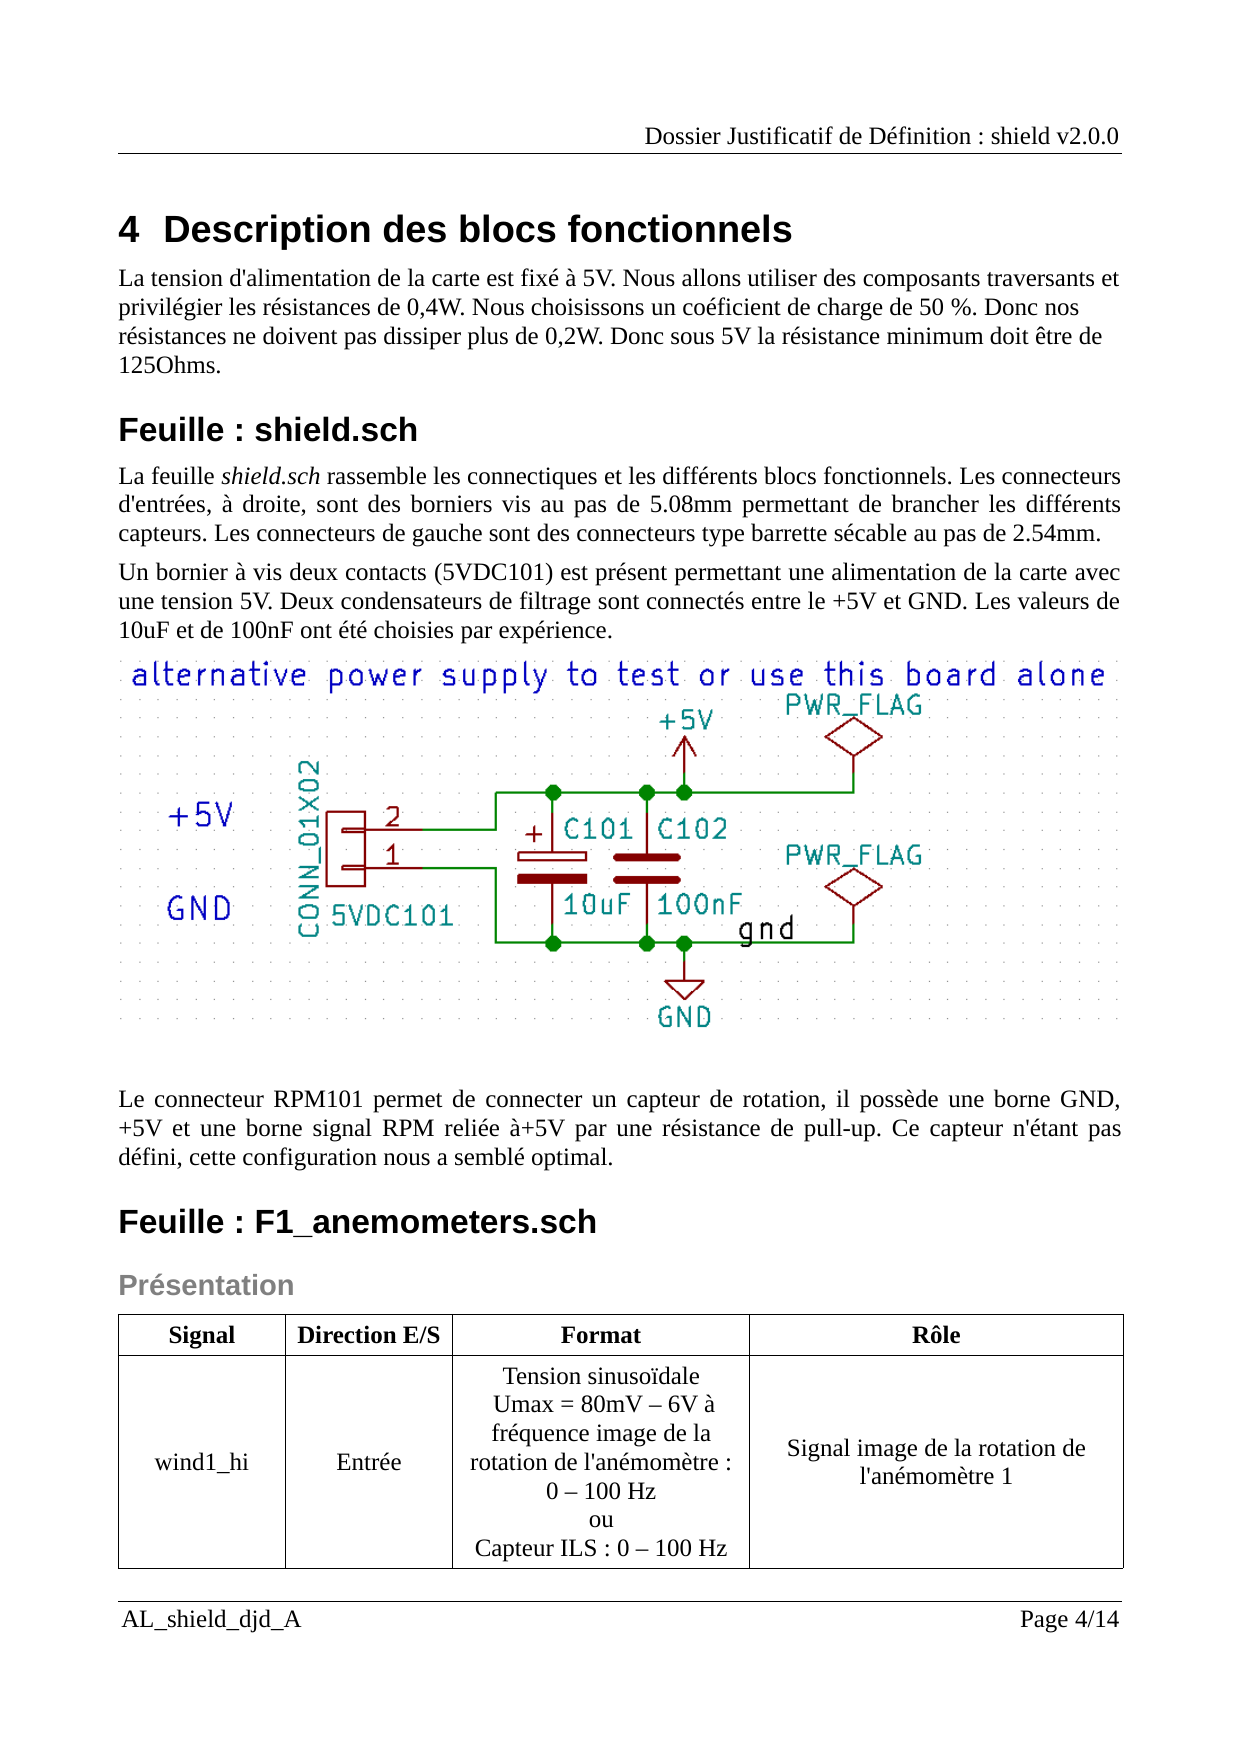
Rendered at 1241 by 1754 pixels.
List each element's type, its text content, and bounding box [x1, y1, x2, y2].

text La feuille shield.sch rassemble les connectiques et les différents blocs fonctionnels. Les connecteurs d'entrées, à droite, sont des borniers vis au pas de 5.08mm permettant de brancher les différents capteurs. Les connecteurs de gauche sont des connecteurs type barrette sécable au pas de 2.54mm. [118, 461, 1122, 547]
table_cell Signal image de la rotation de l'anémomètre 1 [750, 1356, 1123, 1568]
table_cell Tension sinusoïdale Umax = 80mV – 6V à fréquence image de la rotation de l'anémomètre : 0 – 100 Hz ou Capteur ILS : 0 – 100 Hz [453, 1356, 749, 1568]
text Un bornier à vis deux contacts (5VDC101) est présent permettant une alimentation de la carte avec une tension 5V. Deux condensateurs de filtrage sont connectés entre le +5V et GND. Les valeurs de 10uF et de 100nF ont été choisies par expérience. [118, 557, 1122, 644]
text Le connecteur RPM101 permet de connecter un capteur de rotation, il possède une borne GND, +5V et une borne signal RPM reliée à+5V par une résistance de pull-up. Ce capteur n'étant pas défini, cette configuration nous a semblé optimal. [118, 1084, 1122, 1171]
table_header Direction E/S [286, 1315, 452, 1354]
text La tension d'alimentation de la carte est fixé à 5V. Nous allons utiliser des composants traversants et privilégier les résistances de 0,4W. Nous choisissons un coéficient de charge de 50 %. Donc nos résistances ne doivent pas dissiper plus de 0,2W. Donc sous 5V la résistance minimum doit être de 125Ohms. [118, 263, 1122, 378]
table_header Format [453, 1315, 749, 1354]
subtitle Présentation [118, 1268, 1122, 1301]
picture [118, 654, 1123, 1035]
table_header Signal [119, 1315, 285, 1354]
subtitle Feuille : F1_anemometers.sch [118, 1202, 1122, 1241]
subtitle Feuille : shield.sch [118, 410, 1122, 448]
table_cell Entrée [286, 1356, 452, 1568]
table_header Rôle [750, 1315, 1123, 1354]
table_cell wind1_hi [119, 1356, 285, 1568]
subtitle Description des blocs fonctionnels [118, 207, 1122, 251]
